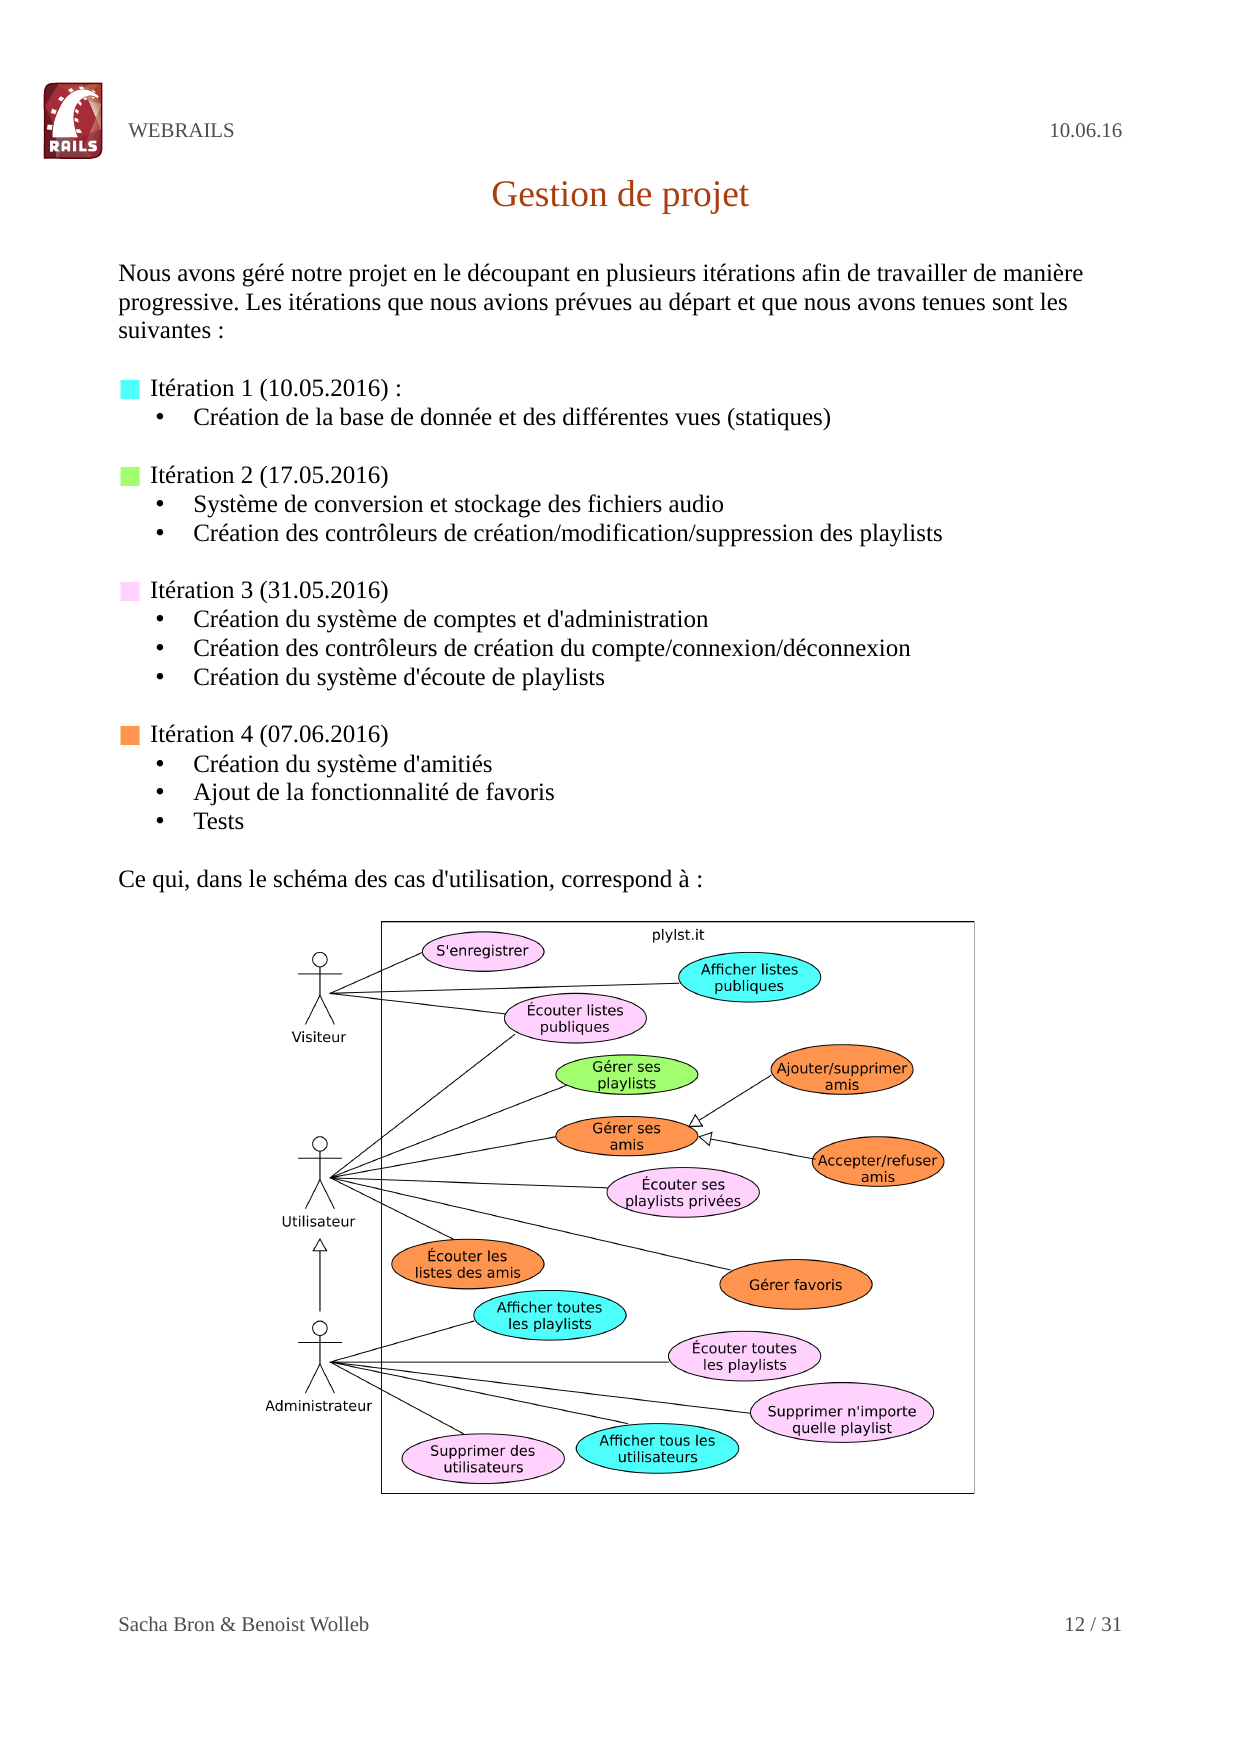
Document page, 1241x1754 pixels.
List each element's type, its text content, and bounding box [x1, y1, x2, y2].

list Création du système de comptes et d'administration [156, 604, 1122, 633]
text ■ Itération 1 (10.05.2016) : [118, 373, 1122, 402]
subtitle Gestion de projet [118, 172, 1122, 215]
list Tests [156, 806, 1122, 835]
list Création du système d'écoute de playlists [156, 662, 1122, 691]
list Création des contrôleurs de création/modification/suppression des playlists [156, 518, 1122, 546]
list Ajout de la fonctionnalité de favoris [156, 777, 1122, 806]
list Création de la base de donnée et des différentes vues (statiques) [156, 402, 1122, 431]
picture [265, 921, 975, 1494]
text Nous avons géré notre projet en le découpant en plusieurs itérations afin de travailler de manière progressive. Les itérations que nous avions prévues au départ et que nous avons tenues sont les suivantes : [118, 258, 1122, 344]
list Création des contrôleurs de création du compte/connexion/déconnexion [156, 633, 1122, 662]
text ■ Itération 4 (07.06.2016) [118, 719, 1122, 749]
list Système de conversion et stockage des fichiers audio [156, 489, 1122, 518]
list Création du système d'amitiés [156, 749, 1122, 777]
text ■ Itération 3 (31.05.2016) [118, 575, 1122, 604]
text Ce qui, dans le schéma des cas d'utilisation, correspond à : [118, 864, 1122, 892]
text ■ Itération 2 (17.05.2016) [118, 460, 1122, 489]
